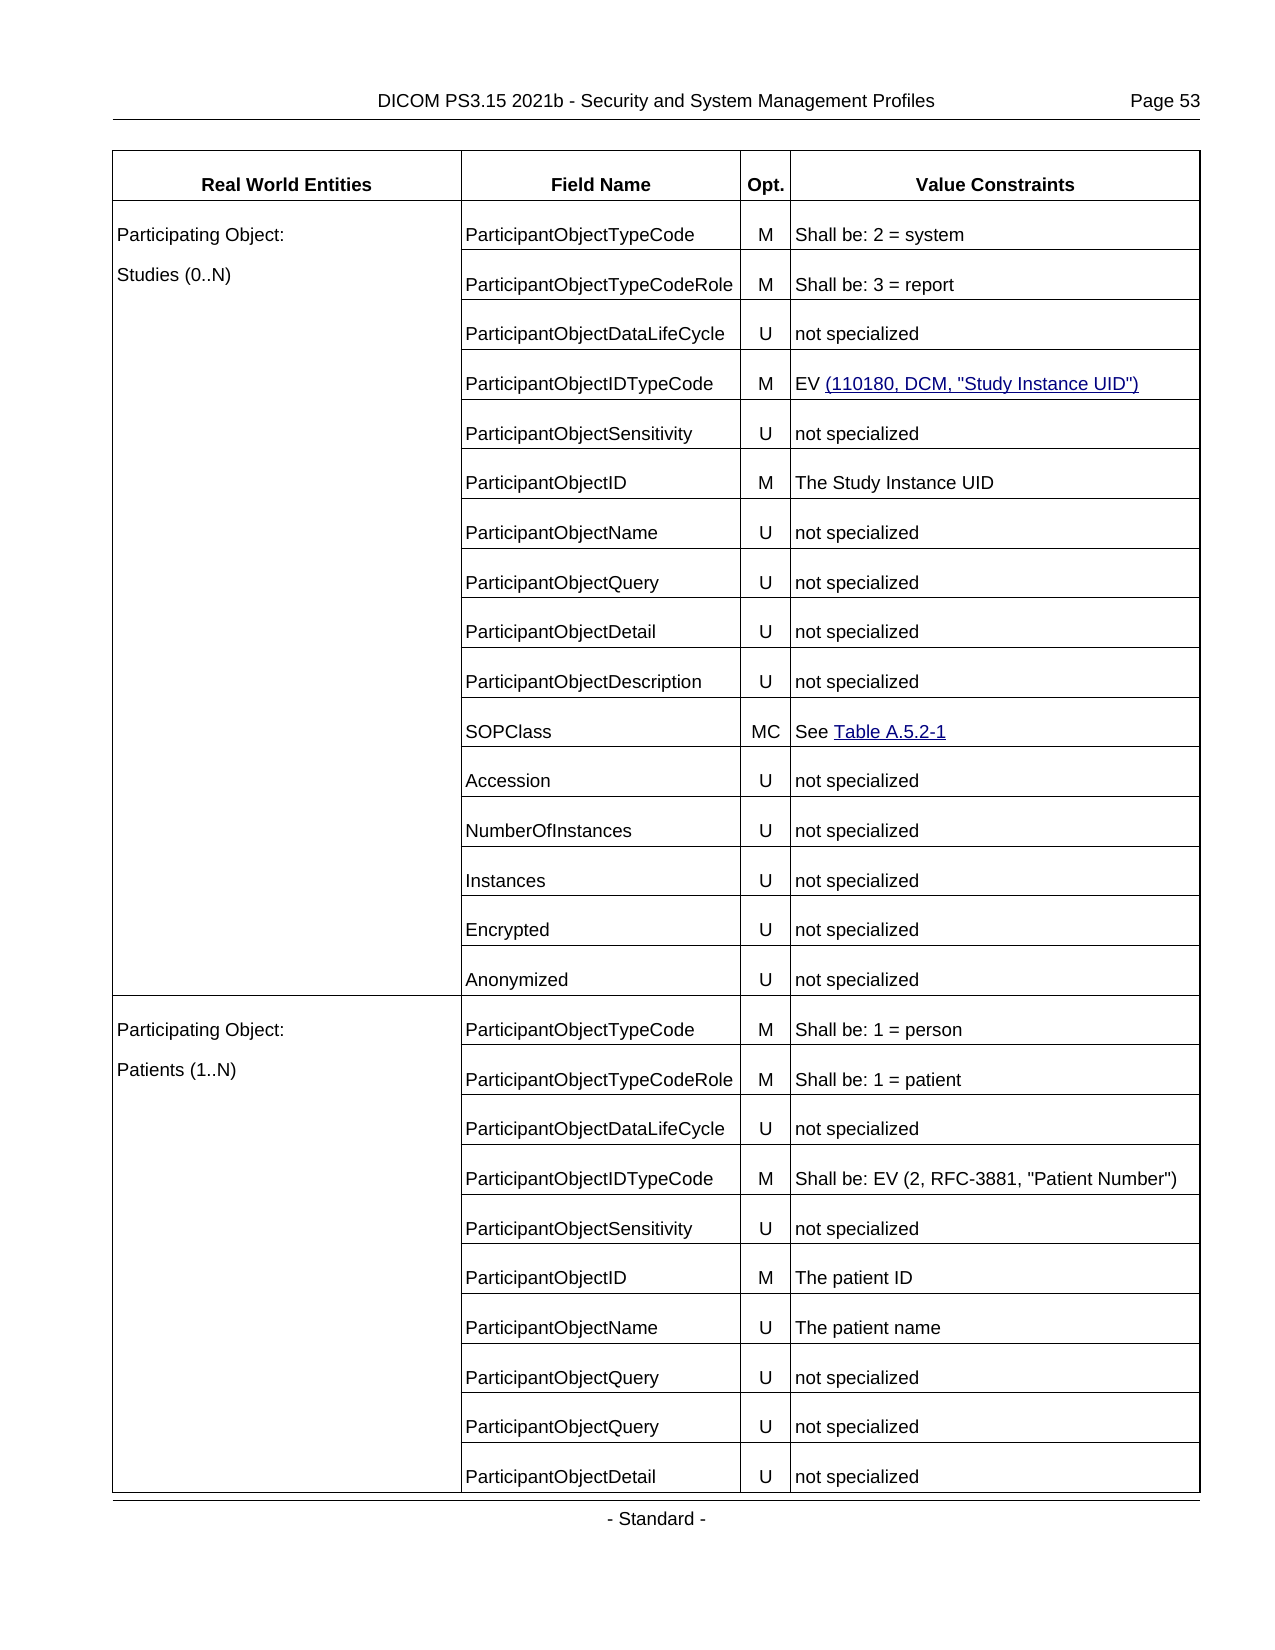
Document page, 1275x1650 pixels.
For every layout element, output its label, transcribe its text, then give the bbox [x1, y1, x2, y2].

table_cell U [741, 400, 790, 448]
table_cell Anonymized [462, 946, 740, 995]
table_cell not specialized [791, 549, 1199, 597]
table_cell not specialized [791, 1344, 1199, 1392]
table_cell Shall be: EV (2, RFC-3881, "Patient Number") [791, 1145, 1199, 1193]
table_cell U [741, 1294, 790, 1342]
table_cell NumberOfInstances [462, 797, 740, 846]
table_cell ParticipantObjectTypeCode [462, 201, 740, 249]
table_cell Accession [462, 747, 740, 796]
table_cell The patient ID [791, 1244, 1199, 1293]
table_cell U [741, 1393, 790, 1442]
table_cell not specialized [791, 499, 1199, 547]
table_cell ParticipantObjectDataLifeCycle [462, 300, 740, 349]
table_cell not specialized [791, 400, 1199, 448]
table_cell See Table A.5.2-1 [791, 698, 1199, 746]
table_header Field Name [462, 151, 740, 200]
table_cell not specialized [791, 896, 1199, 945]
table_cell ParticipantObjectDescription [462, 648, 740, 697]
table_cell U [741, 946, 790, 995]
table_cell U [741, 549, 790, 597]
table_cell ParticipantObjectIDTypeCode [462, 350, 740, 398]
table_cell ParticipantObjectDetail [462, 598, 740, 647]
table_cell ParticipantObjectName [462, 499, 740, 547]
table_cell M [741, 250, 790, 299]
table_cell Participating Object: Studies (0..N) [113, 201, 461, 995]
table_cell not specialized [791, 648, 1199, 697]
table_cell U [741, 499, 790, 547]
table_cell ParticipantObjectName [462, 1294, 740, 1342]
table_cell ParticipantObjectTypeCode [462, 996, 740, 1044]
table_cell not specialized [791, 797, 1199, 846]
table_cell not specialized [791, 1195, 1199, 1243]
table_cell U [741, 747, 790, 796]
table_cell ParticipantObjectSensitivity [462, 400, 740, 448]
table_cell M [741, 996, 790, 1044]
table_cell M [741, 449, 790, 498]
table_cell M [741, 1045, 790, 1094]
table_cell not specialized [791, 1095, 1199, 1144]
table_cell not specialized [791, 1443, 1199, 1492]
table_cell not specialized [791, 946, 1199, 995]
table_cell MC [741, 698, 790, 746]
table_cell M [741, 350, 790, 398]
table_cell U [741, 598, 790, 647]
table_cell Shall be: 3 = report [791, 250, 1199, 299]
table_cell Shall be: 1 = person [791, 996, 1199, 1044]
table_cell Instances [462, 847, 740, 895]
table_cell M [741, 1145, 790, 1193]
table_cell EV (110180, DCM, "Study Instance UID") [791, 350, 1199, 398]
table_cell not specialized [791, 747, 1199, 796]
table_cell U [741, 847, 790, 895]
table_header Real World Entities [113, 151, 461, 200]
table_cell ParticipantObjectIDTypeCode [462, 1145, 740, 1193]
table_cell ParticipantObjectQuery [462, 1344, 740, 1392]
table_cell ParticipantObjectTypeCodeRole [462, 250, 740, 299]
table_cell not specialized [791, 598, 1199, 647]
table_cell ParticipantObjectTypeCodeRole [462, 1045, 740, 1094]
table_cell ParticipantObjectQuery [462, 1393, 740, 1442]
table_cell SOPClass [462, 698, 740, 746]
table_cell U [741, 1344, 790, 1392]
table_header Value Constraints [791, 151, 1199, 200]
table_cell ParticipantObjectQuery [462, 549, 740, 597]
table_cell The patient name [791, 1294, 1199, 1342]
table_cell M [741, 1244, 790, 1293]
table_cell U [741, 1195, 790, 1243]
table_cell not specialized [791, 300, 1199, 349]
table_cell ParticipantObjectDataLifeCycle [462, 1095, 740, 1144]
table_cell U [741, 896, 790, 945]
table_cell Participating Object: Patients (1..N) [113, 996, 461, 1492]
table_cell ParticipantObjectSensitivity [462, 1195, 740, 1243]
table_cell U [741, 797, 790, 846]
table_cell U [741, 1443, 790, 1492]
table_cell Shall be: 2 = system [791, 201, 1199, 249]
table_cell not specialized [791, 1393, 1199, 1442]
table_cell The Study Instance UID [791, 449, 1199, 498]
table_cell not specialized [791, 847, 1199, 895]
table_cell ParticipantObjectID [462, 449, 740, 498]
table_header Opt. [741, 151, 790, 200]
table_cell ParticipantObjectDetail [462, 1443, 740, 1492]
table_cell U [741, 648, 790, 697]
table_cell Encrypted [462, 896, 740, 945]
table_cell M [741, 201, 790, 249]
table_cell ParticipantObjectID [462, 1244, 740, 1293]
table_cell U [741, 300, 790, 349]
table_cell U [741, 1095, 790, 1144]
table_cell Shall be: 1 = patient [791, 1045, 1199, 1094]
